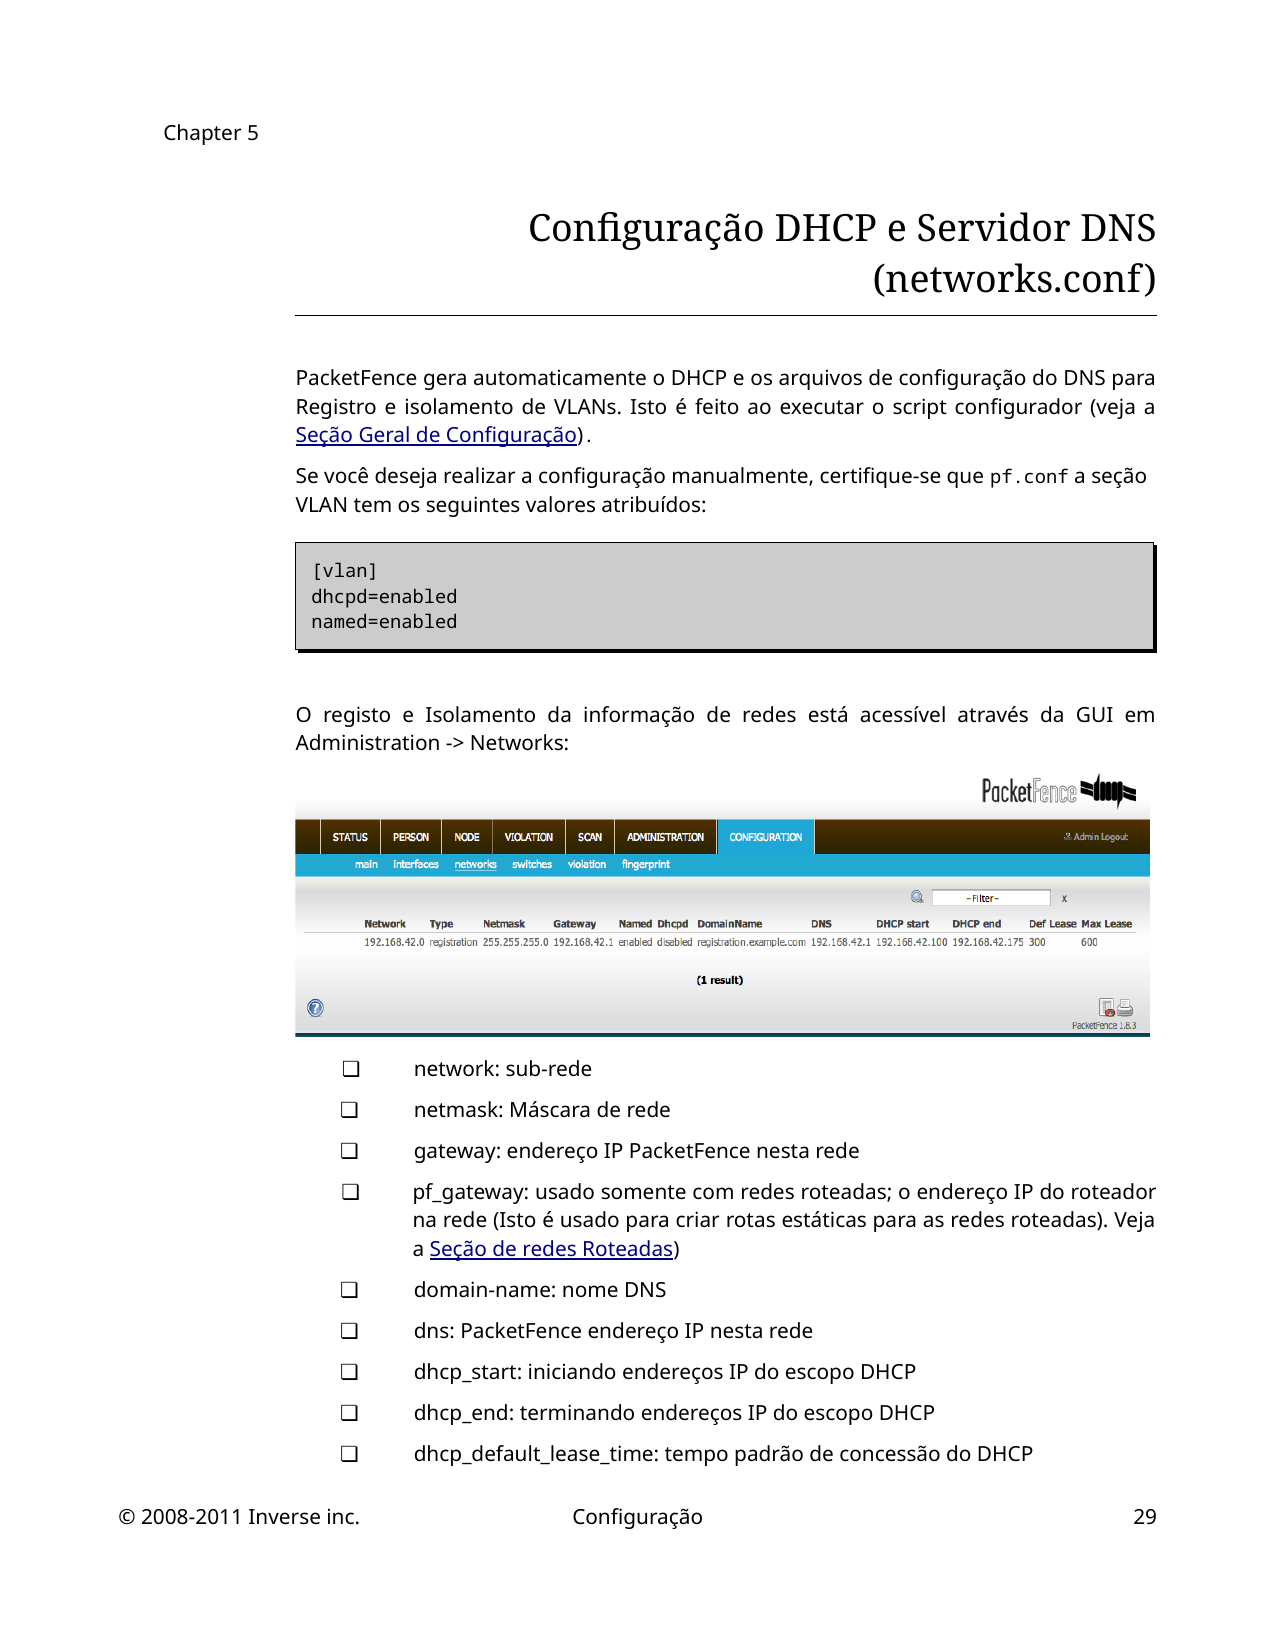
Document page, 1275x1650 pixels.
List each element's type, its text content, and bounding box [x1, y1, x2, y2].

text ❏ dhcp_start: iniciando endereços IP do escopo DHCP [340, 1357, 1157, 1385]
text ❏ netmask: Máscara de rede [340, 1095, 1157, 1124]
text ❏ pf_gateway: usado somente com redes roteadas; o endereço IP do roteador na rede (Isto é usado para criar rotas estáticas para as redes roteadas). Veja a Seção de redes Roteadas) [341, 1177, 1157, 1262]
text ❏ dhcp_default_lease_time: tempo padrão de concessão do DHCP [340, 1439, 1157, 1467]
text ❏ dhcp_end: terminando endereços IP do escopo DHCP [340, 1398, 1157, 1426]
text ❏ dns: PacketFence endereço IP nesta rede [340, 1316, 1157, 1344]
text Se você deseja realizar a configuração manualmente, certifique-se que pf.conf a seção VLAN tem os seguintes valores atribuídos: [295, 461, 1157, 518]
text ❏ domain-name: nome DNS [340, 1275, 1157, 1303]
text ❏ gateway: endereço IP PacketFence nesta rede [340, 1136, 1157, 1165]
text ❏ network: sub-rede [340, 1054, 1157, 1083]
text O registo e Isolamento da informação de redes está acessível através da GUI em Administration -> Networks: [295, 700, 1157, 757]
text [vlan] dhcpd=enabled named=enabled [296, 543, 1153, 649]
picture [295, 769, 1150, 1042]
subtitle Configuração DHCP e Servidor DNS (networks.conf) [295, 201, 1157, 315]
text PacketFence gera automaticamente o DHCP e os arquivos de configuração do DNS para Registro e isolamento de VLANs. Isto é feito ao executar o script configurador (veja a Seção Geral de Configuração). [295, 363, 1157, 449]
